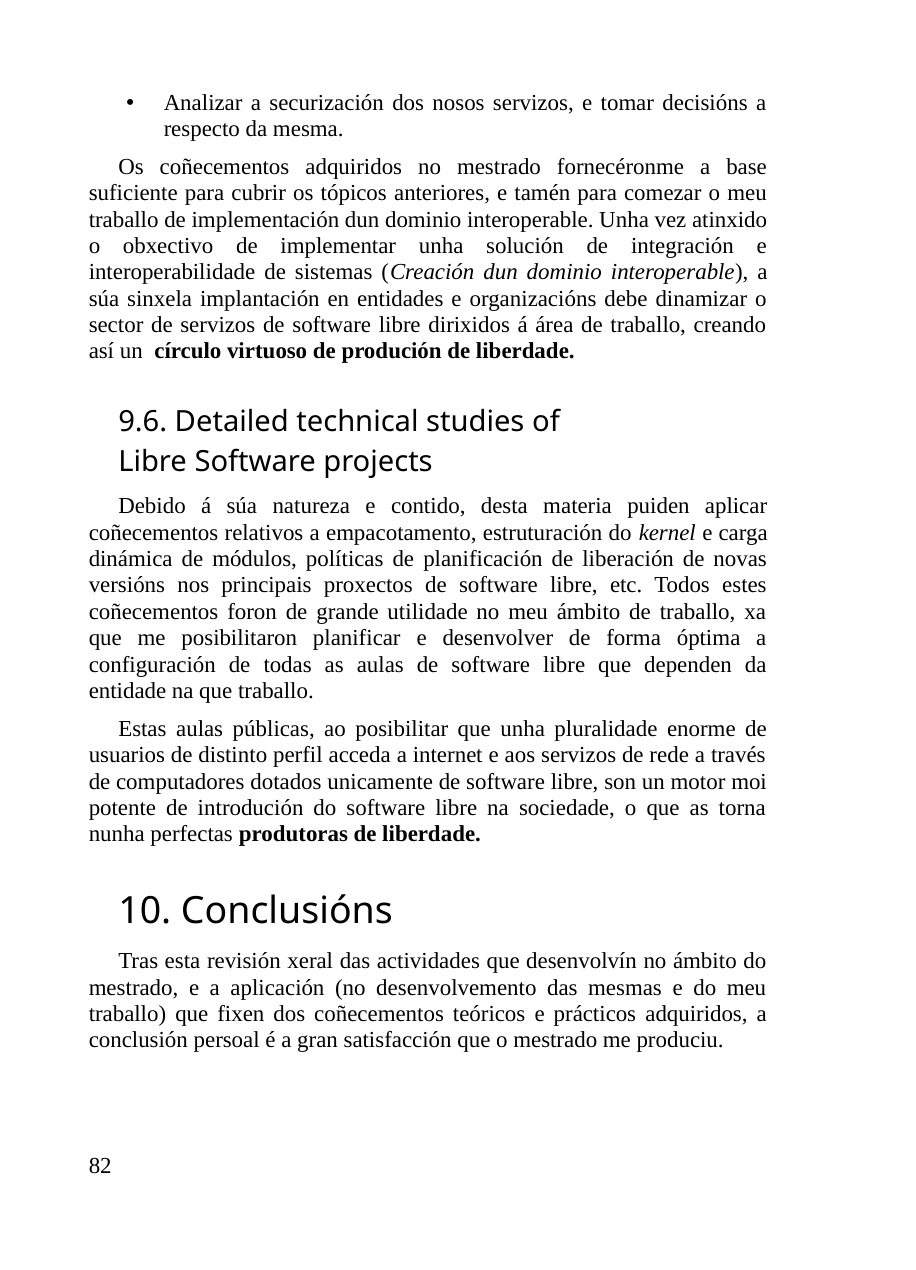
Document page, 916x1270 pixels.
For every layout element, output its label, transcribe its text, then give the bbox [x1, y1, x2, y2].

subtitle 9.6. Detailed technical studies of Libre Software projects [118, 401, 768, 480]
text Debido á súa natureza e contido, desta materia puiden aplicar coñecementos relativos a empacotamento, estruturación do kernel e carga dinámica de módulos, políticas de planificación de liberación de novas versións nos principais proxectos de software libre, etc. Todos estes coñecementos foron de grande utilidade no meu ámbito de traballo, xa que me posibilitaron planificar e desenvolver de forma óptima a configuración de todas as aulas de software libre que dependen da entidade na que traballo. [88, 492, 768, 703]
subtitle 10. Conclusións [118, 884, 768, 935]
list Analizar a securización dos nosos servizos, e tomar decisións a respecto da mesma. [126, 88, 768, 141]
text Estas aulas públicas, ao posibilitar que unha pluralidade enorme de usuarios de distinto perfil acceda a internet e aos servizos de rede a través de computadores dotados unicamente de software libre, son un motor moi potente de introdución do software libre na sociedade, o que as torna nunha perfectas produtoras de liberdade. [88, 715, 768, 847]
text Tras esta revisión xeral das actividades que desenvolvín no ámbito do mestrado, e a aplicación (no desenvolvemento das mesmas e do meu traballo) que fixen dos coñecementos teóricos e prácticos adquiridos, a conclusión persoal é a gran satisfacción que o mestrado me produciu. [88, 947, 768, 1053]
text Os coñecementos adquiridos no mestrado fornecéronme a base suficiente para cubrir os tópicos anteriores, e tamén para comezar o meu traballo de implementación dun dominio interoperable. Unha vez atinxido o obxectivo de implementar unha solución de integración e interoperabilidade de sistemas (Creación dun dominio interoperable), a súa sinxela implantación en entidades e organizacións debe dinamizar o sector de servizos de software libre dirixidos á área de traballo, creando así un círculo virtuoso de produción de liberdade. [88, 153, 768, 364]
